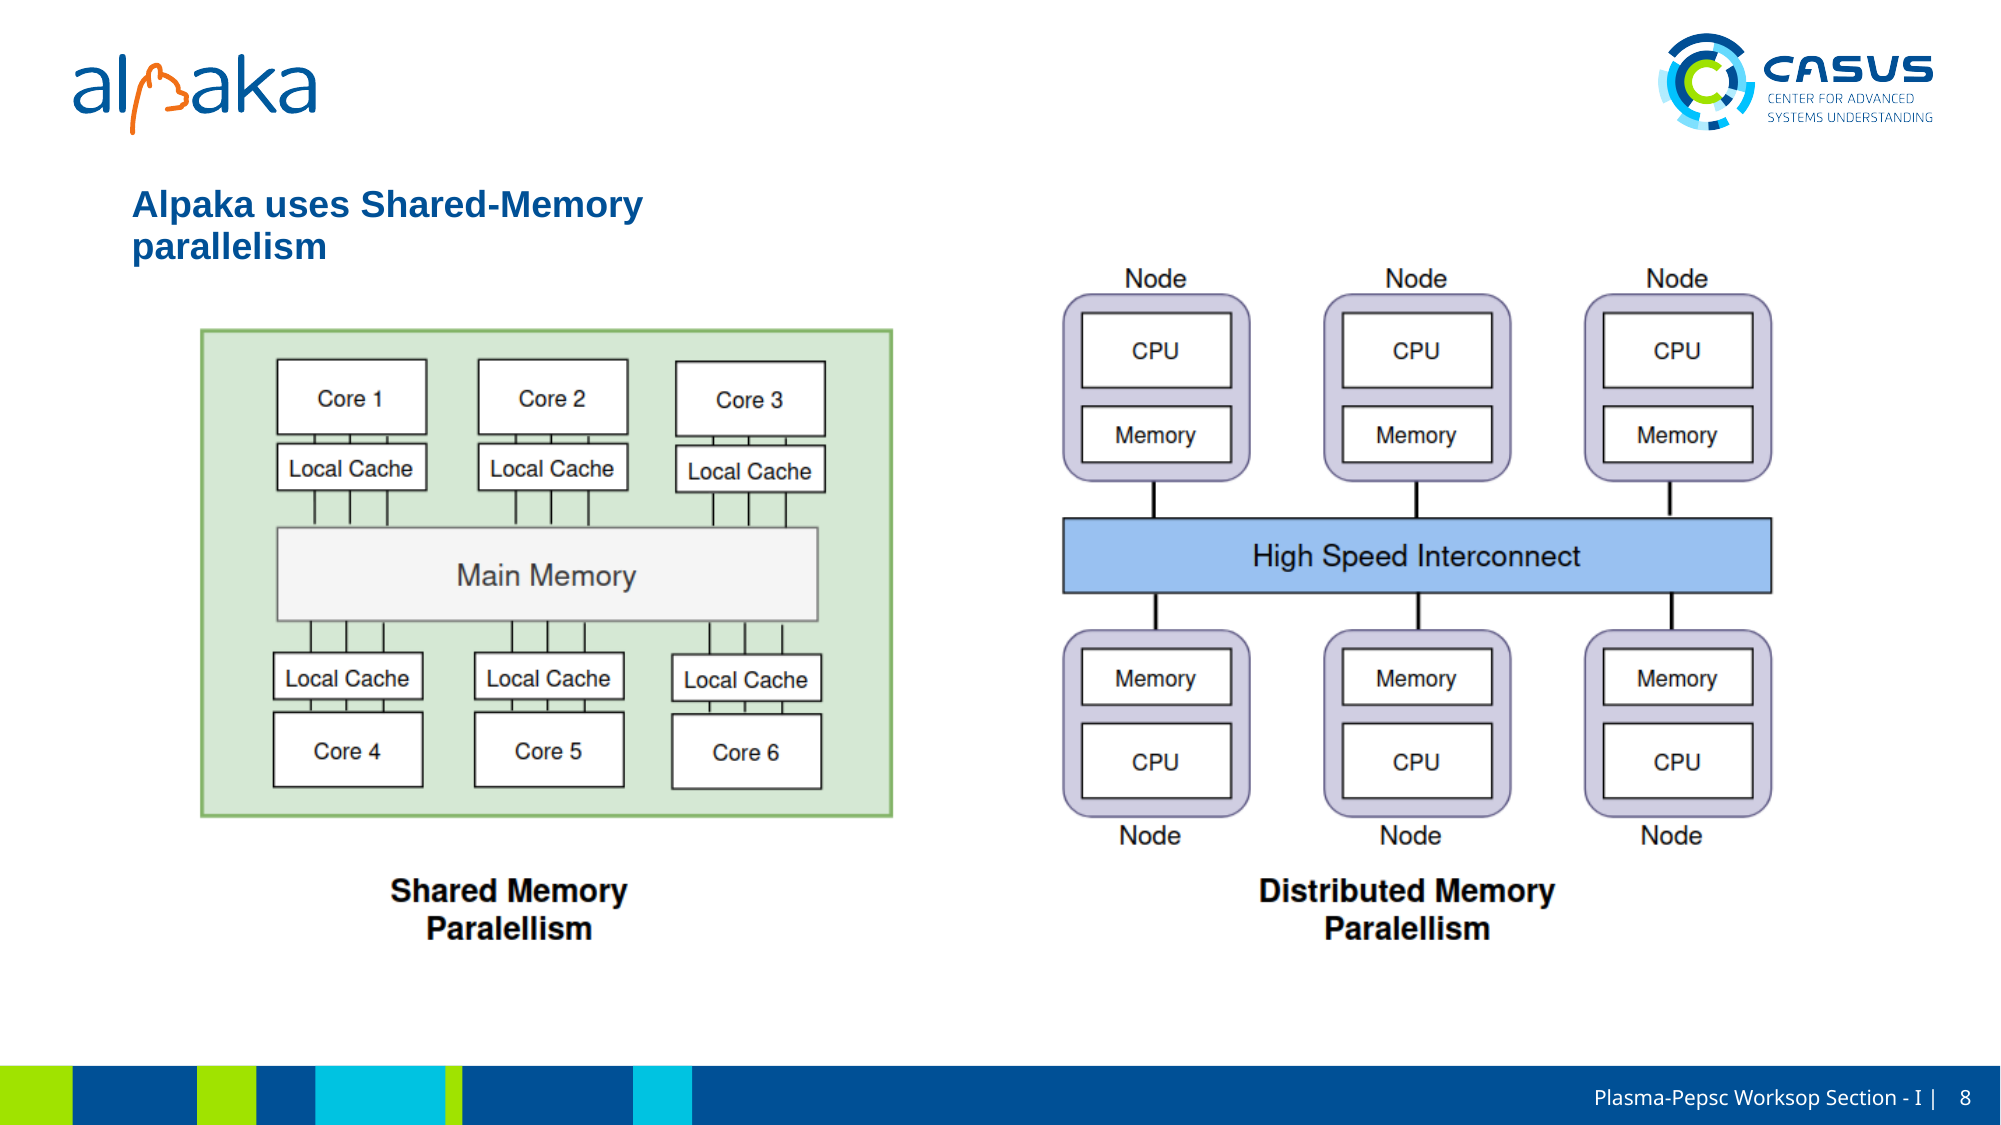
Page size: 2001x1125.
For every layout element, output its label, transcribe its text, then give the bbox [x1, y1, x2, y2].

picture [157, 260, 1779, 961]
picture [72, 53, 317, 136]
text_box Alpaka uses Shared-Memory parallelism [116, 176, 862, 276]
picture [1658, 33, 1933, 131]
